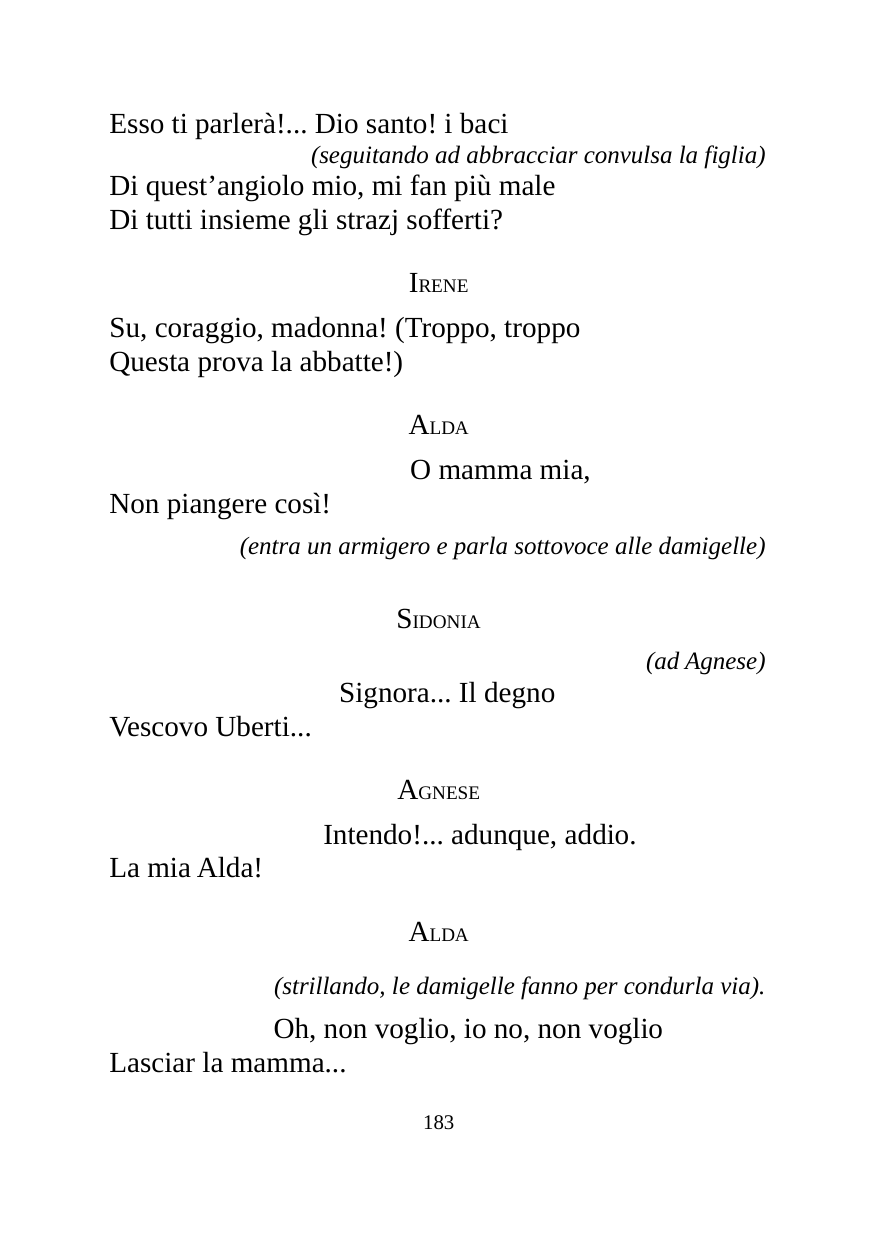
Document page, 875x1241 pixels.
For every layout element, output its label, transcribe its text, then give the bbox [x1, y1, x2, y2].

text Irene [109, 265, 768, 299]
text Oh, non voglio, io no, non voglio [273, 1011, 768, 1045]
text (strillando, le damigelle fanno per condurla via). [109, 971, 768, 999]
text Di tutti insieme gli strazj sofferti? [109, 202, 768, 236]
text (entra un armigero e parla sottovoce alle damigelle) [109, 531, 768, 560]
text Sidonia [109, 601, 768, 635]
text Intendo!... adunque, addio. [323, 817, 768, 851]
text Di quest’angiolo mio, mi fan più male [109, 168, 768, 202]
text O mamma mia, [410, 452, 768, 486]
text Alda [109, 914, 768, 947]
text Alda [109, 407, 768, 441]
text Non piangere così! [109, 486, 768, 519]
text Questa prova la abbatte!) [109, 344, 768, 377]
text (seguitando ad abbracciar convulsa la figlia) [291, 140, 768, 168]
text Signora... Il degno [339, 675, 768, 709]
text Vescovo Uberti... [109, 709, 768, 742]
text Su, coraggio, madonna! (Troppo, troppo [109, 310, 768, 344]
text (ad Agnese) [404, 646, 768, 675]
text La mia Alda! [109, 851, 768, 884]
text Lasciar la mamma... [109, 1045, 768, 1078]
text Esso ti parlerà!... Dio santo! i baci [109, 106, 768, 140]
text Agnese [109, 772, 768, 805]
